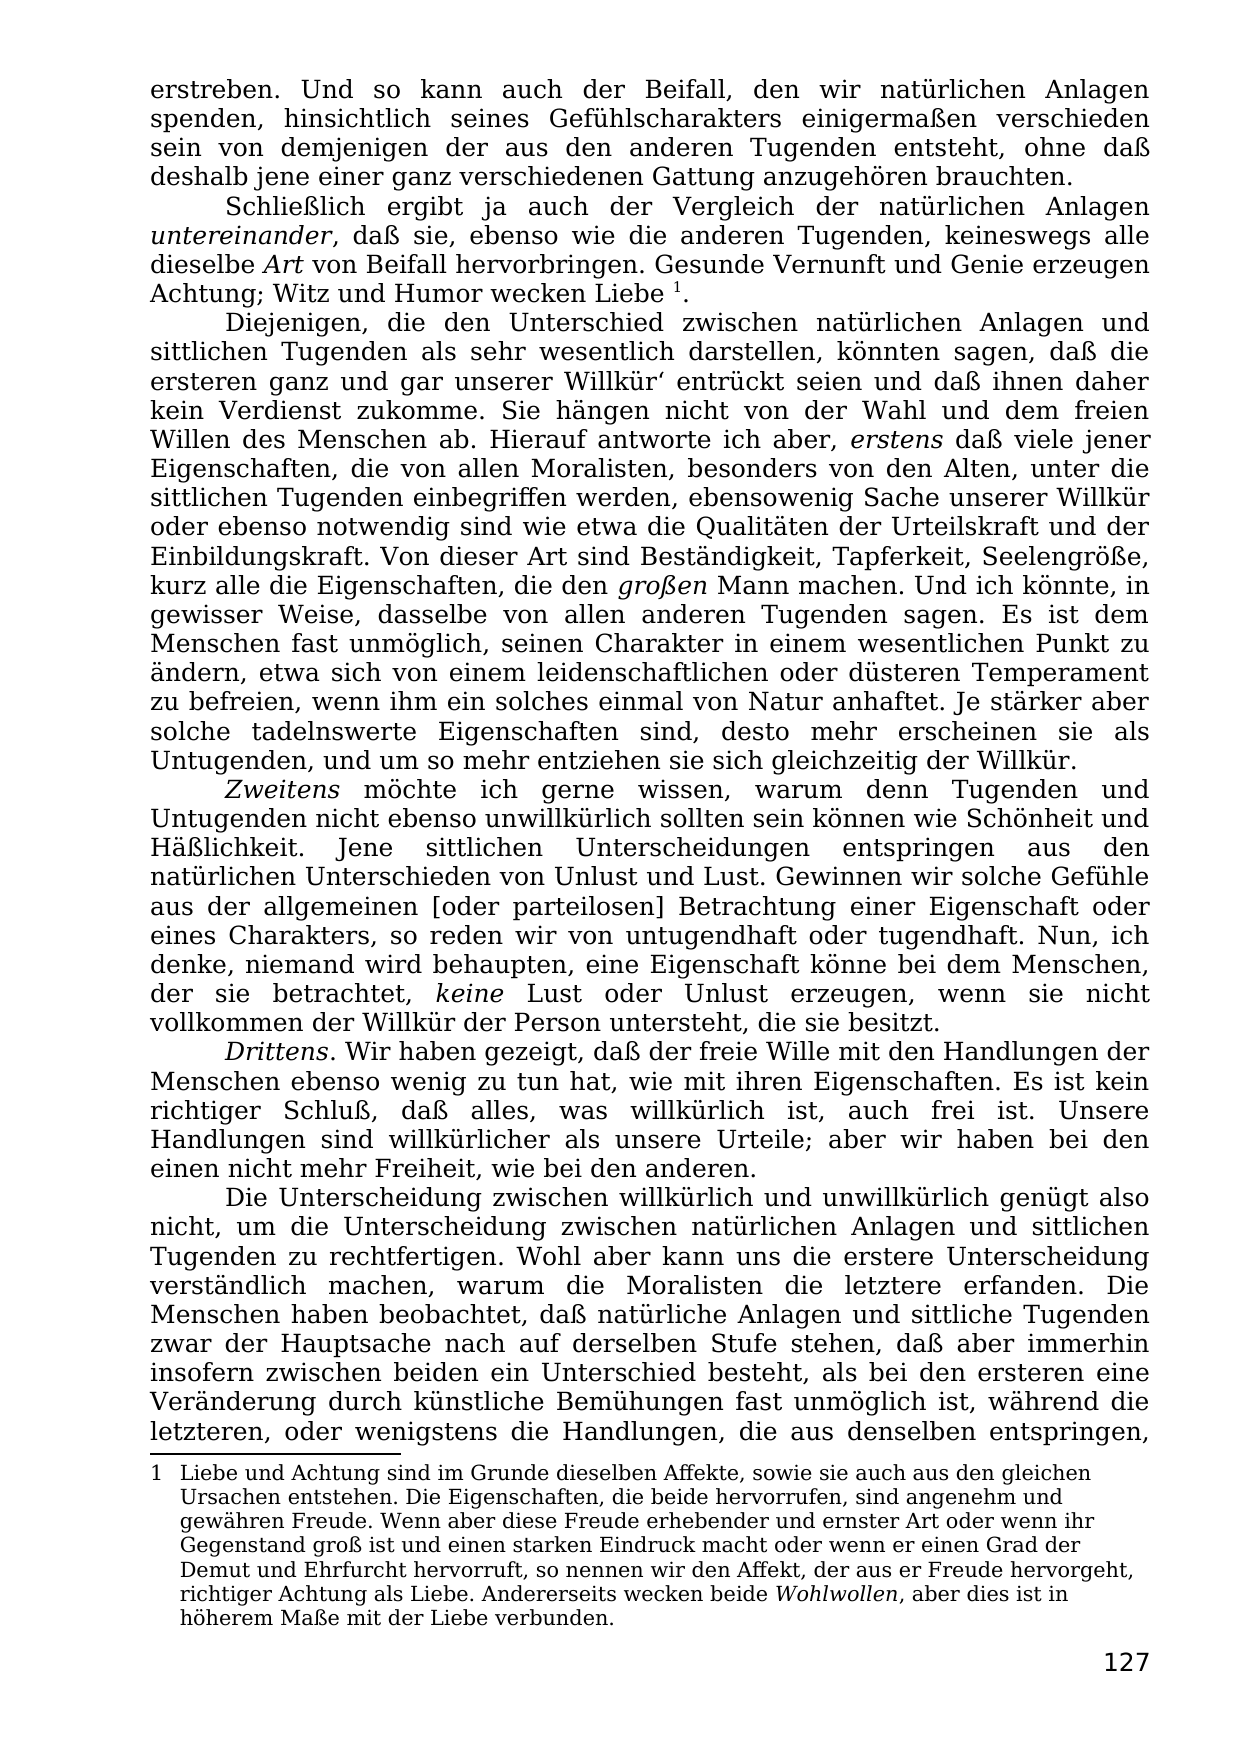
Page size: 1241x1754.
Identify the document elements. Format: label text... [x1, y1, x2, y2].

text Drittens. Wir haben gezeigt, daß der freie Wille mit den Handlungen der Menschen ebenso wenig zu tun hat, wie mit ihren Eigenschaften. Es ist kein richtiger Schluß, daß alles, was willkürlich ist, auch frei ist. Unsere Handlungen sind willkürlicher als unsere Urteile; aber wir haben bei den einen nicht mehr Freiheit, wie bei den anderen. [150, 1037, 1151, 1183]
text Schließlich ergibt ja auch der Vergleich der natürlichen Anlagen untereinander‚ daß sie, ebenso wie die anderen Tugenden, keineswegs alle dieselbe Art von Beifall hervorbringen. Gesunde Vernunft und Genie erzeugen Achtung; Witz und Humor wecken Liebe . [150, 192, 1151, 308]
text Die Unterscheidung zwischen willkürlich und unwillkürlich genügt also nicht, um die Unterscheidung zwischen natürlichen Anlagen und sittlichen Tugenden zu rechtfertigen. Wohl aber kann uns die erstere Unterscheidung verständlich machen, warum die Moralisten die letztere erfanden. Die Menschen haben beobachtet, daß natürliche Anlagen und sittliche Tugenden zwar der Hauptsache nach auf derselben Stufe stehen, daß aber immerhin insofern zwischen beiden ein Unterschied besteht, als bei den ersteren eine Veränderung durch künstliche Bemühungen fast unmöglich ist, während die letzteren, oder wenigstens die Handlungen, die aus denselben entspringen, [150, 1183, 1151, 1446]
text Zweitens möchte ich gerne wissen, warum denn Tugenden und Untugenden nicht ebenso unwillkürlich sollten sein können wie Schönheit und Häßlichkeit. Jene sittlichen Unterscheidungen entspringen aus den natürlichen Unterschieden von Unlust und Lust. Gewinnen wir solche Gefühle aus der allgemeinen [oder parteilosen] Betrachtung einer Eigenschaft oder eines Charakters, so reden wir von untugendhaft oder tugendhaft. Nun, ich denke, niemand wird behaupten, eine Eigenschaft könne bei dem Menschen, der sie betrachtet, keine Lust oder Unlust erzeugen, wenn sie nicht vollkommen der Willkür der Person untersteht, die sie besitzt. [150, 775, 1151, 1037]
text erstreben. Und so kann auch der Beifall, den wir natürlichen Anlagen spenden, hinsichtlich seines Gefühlscharakters einigermaßen verschieden sein von demjenigen der aus den anderen Tugenden entsteht, ohne daß deshalb jene einer ganz verschiedenen Gattung anzugehören brauchten. [150, 75, 1151, 192]
text Liebe und Achtung sind im Grunde dieselben Affekte, sowie sie auch aus den gleichen Ursachen entstehen. Die Eigenschaften, die beide hervorrufen, sind angenehm und gewähren Freude. Wenn aber diese Freude erhebender und ernster Art oder wenn ihr Gegenstand groß ist und einen starken Eindruck macht oder wenn er einen Grad der Demut und Ehrfurcht hervorruft, so nennen wir den Affekt, der aus er Freude hervorgeht, richtiger Achtung als Liebe. Andererseits wecken beide Wohlwollen, aber dies ist in höherem Maße mit der Liebe verbunden. [150, 1461, 1151, 1631]
text Diejenigen, die den Unterschied zwischen natürlichen Anlagen und sittlichen Tugenden als sehr wesentlich darstellen, könnten sagen, daß die ersteren ganz und gar unserer Willkür‘ entrückt seien und daß ihnen daher kein Verdienst zukomme. Sie hängen nicht von der Wahl und dem freien Willen des Menschen ab. Hierauf antworte ich aber, erstens daß viele jener Eigenschaften, die von allen Moralisten, besonders von den Alten, unter die sittlichen Tugenden einbegriffen werden, ebensowenig Sache unserer Willkür oder ebenso notwendig sind wie etwa die Qualitäten der Urteilskraft und der Einbildungskraft. Von dieser Art sind Beständigkeit, Tapferkeit, Seelengröße, kurz alle die Eigenschaften, die den großen Mann machen. Und ich könnte, in gewisser Weise, dasselbe von allen anderen Tugenden sagen. Es ist dem Menschen fast unmöglich, seinen Charakter in einem wesentlichen Punkt zu ändern, etwa sich von einem leidenschaftlichen oder düsteren Temperament zu befreien, wenn ihm ein solches einmal von Natur anhaftet. Je stärker aber solche tadelnswerte Eigenschaften sind, desto mehr erscheinen sie als Untugenden, und um so mehr entziehen sie sich gleichzeitig der Willkür. [150, 308, 1151, 775]
